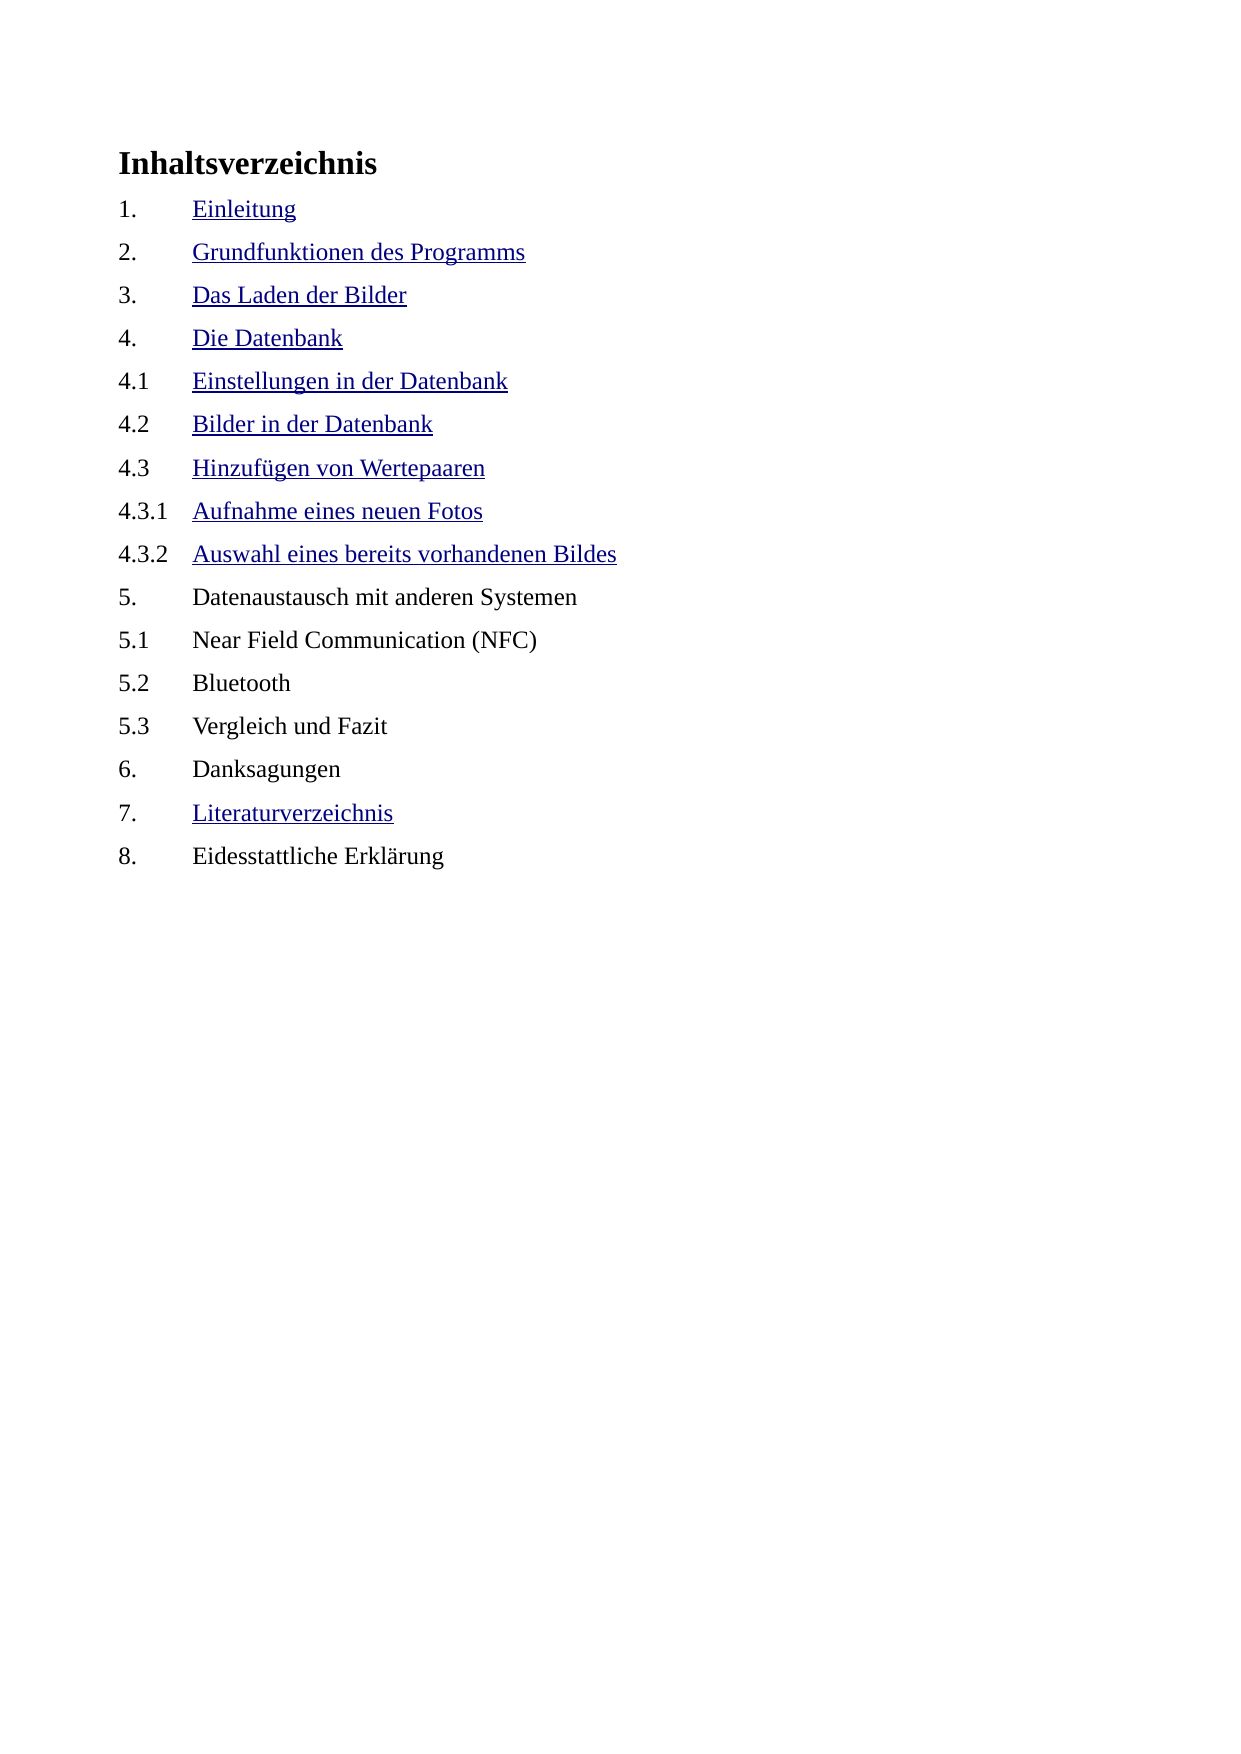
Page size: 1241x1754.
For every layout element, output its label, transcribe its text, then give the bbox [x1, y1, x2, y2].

text 5. Datenaustausch mit anderen Systemen [118, 582, 1122, 611]
text 4. Die Datenbank [118, 323, 1122, 352]
text 8. Eidesstattliche Erklärung [118, 841, 1122, 869]
text 5.3 Vergleich und Fazit [118, 711, 1122, 740]
text 7. Literaturverzeichnis [118, 798, 1122, 826]
subtitle Inhaltsverzeichnis [118, 143, 1122, 181]
text 3. Das Laden der Bilder [118, 280, 1122, 309]
text 4.1 Einstellungen in der Datenbank [118, 366, 1122, 395]
text 6. Danksagungen [118, 754, 1122, 783]
text 4.3.1 Aufnahme eines neuen Fotos [118, 496, 1122, 524]
text 4.3.2 Auswahl eines bereits vorhandenen Bildes [118, 539, 1122, 568]
text 4.2 Bilder in der Datenbank [118, 409, 1122, 438]
text 4.3 Hinzufügen von Wertepaaren [118, 453, 1122, 481]
text 5.1 Near Field Communication (NFC) [118, 625, 1122, 654]
text 5.2 Bluetooth [118, 668, 1122, 697]
text 2. Grundfunktionen des Programms [118, 237, 1122, 266]
text 1. Einleitung [118, 194, 1122, 223]
